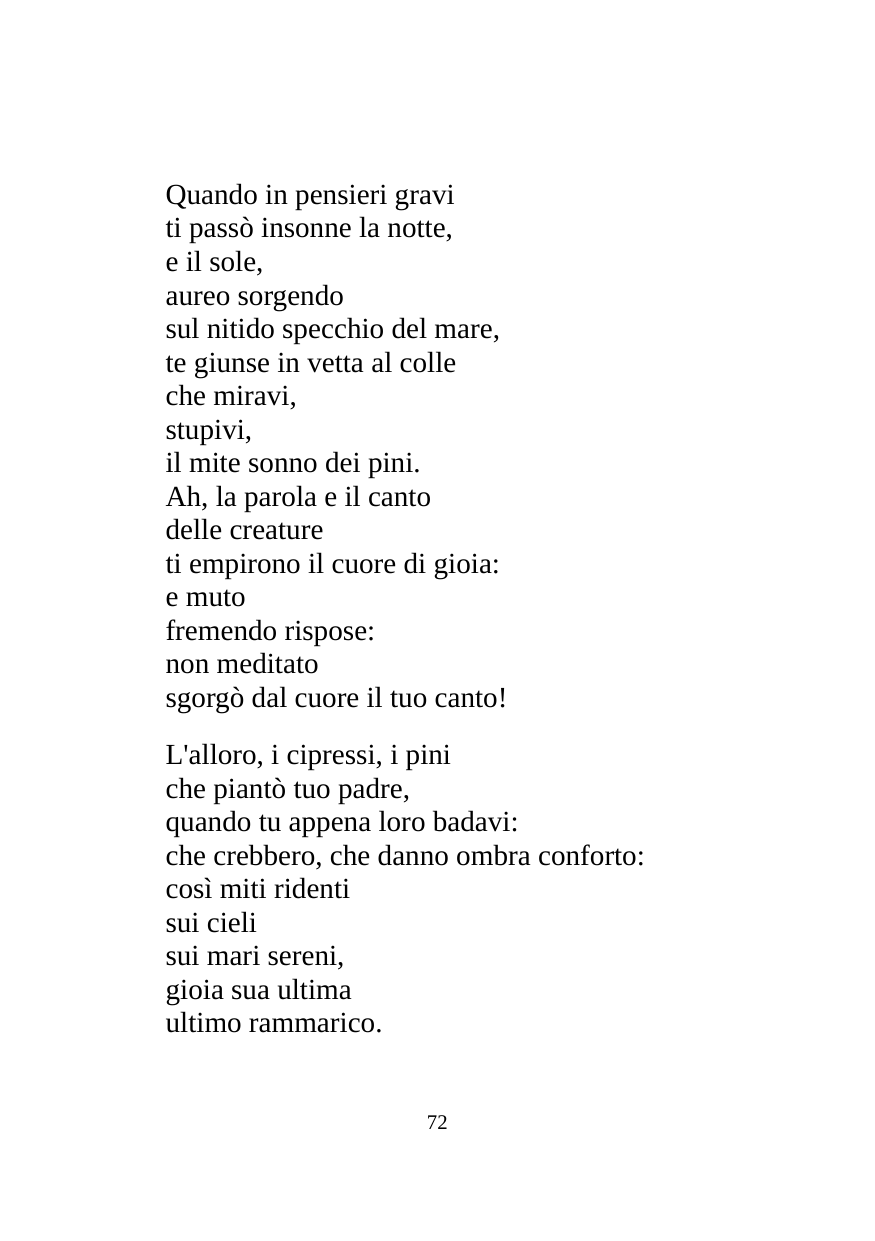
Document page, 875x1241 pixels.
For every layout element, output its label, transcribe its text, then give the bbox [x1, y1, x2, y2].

text Quando in pensieri gravi ti passò insonne la notte, e il sole, aureo sorgendo sul nitido specchio del mare, te giunse in vetta al colle che miravi, stupivi, il mite sonno dei pini. Ah, la parola e il canto delle creature ti empirono il cuore di gioia: e muto fremendo rispose: non meditato sgorgò dal cuore il tuo canto! [165, 177, 768, 714]
text L'alloro, i cipressi, i pini che piantò tuo padre, quando tu appena loro badavi: che crebbero, che danno ombra conforto: così miti ridenti sui cieli sui mari sereni, gioia sua ultima ultimo rammarico. [165, 737, 768, 1039]
